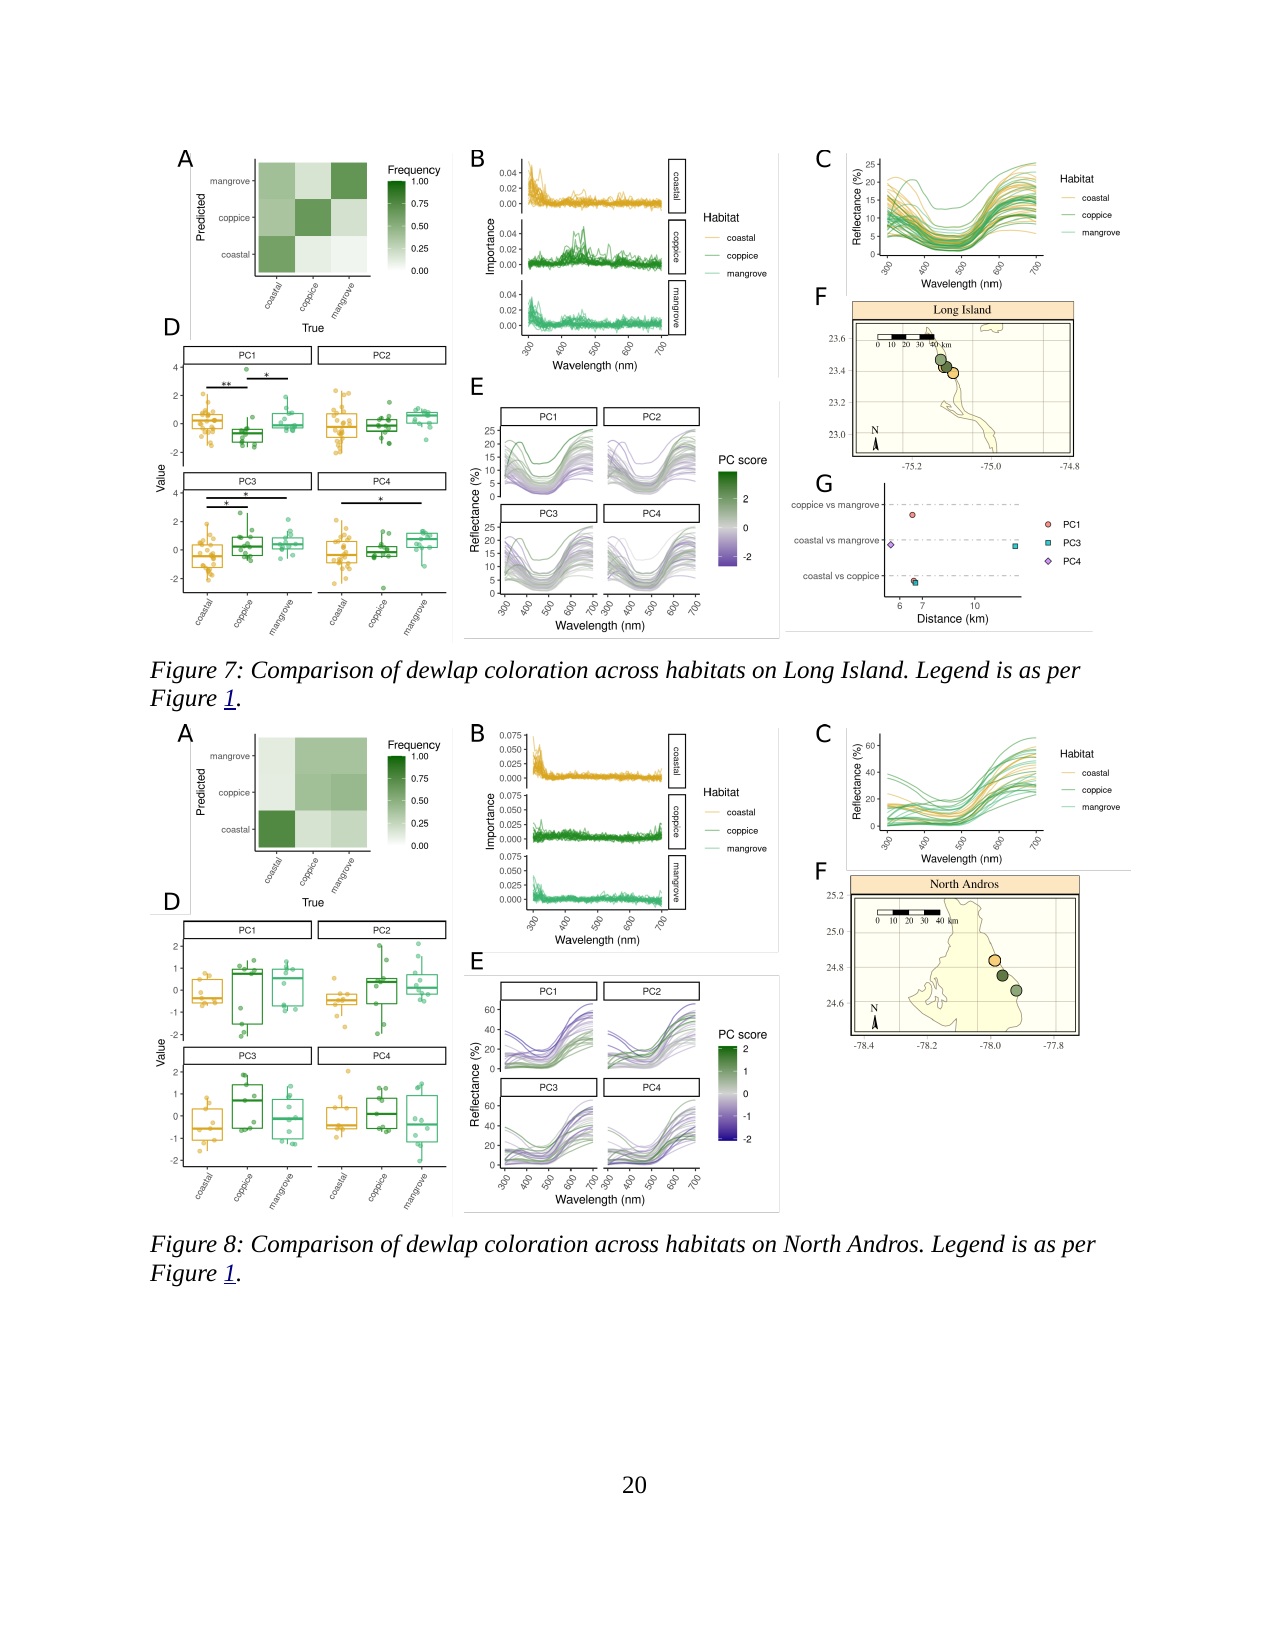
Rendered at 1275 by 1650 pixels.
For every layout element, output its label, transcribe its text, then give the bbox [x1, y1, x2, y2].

text Figure 7: Comparison of dewlap coloration across habitats on Long Island. Legend is as per Figure 1. [150, 655, 1125, 712]
picture [150, 724, 1131, 1217]
text Figure 8: Comparison of dewlap coloration across habitats on North Andros. Legend is as per Figure 1. [150, 1229, 1125, 1287]
picture [150, 150, 1131, 643]
